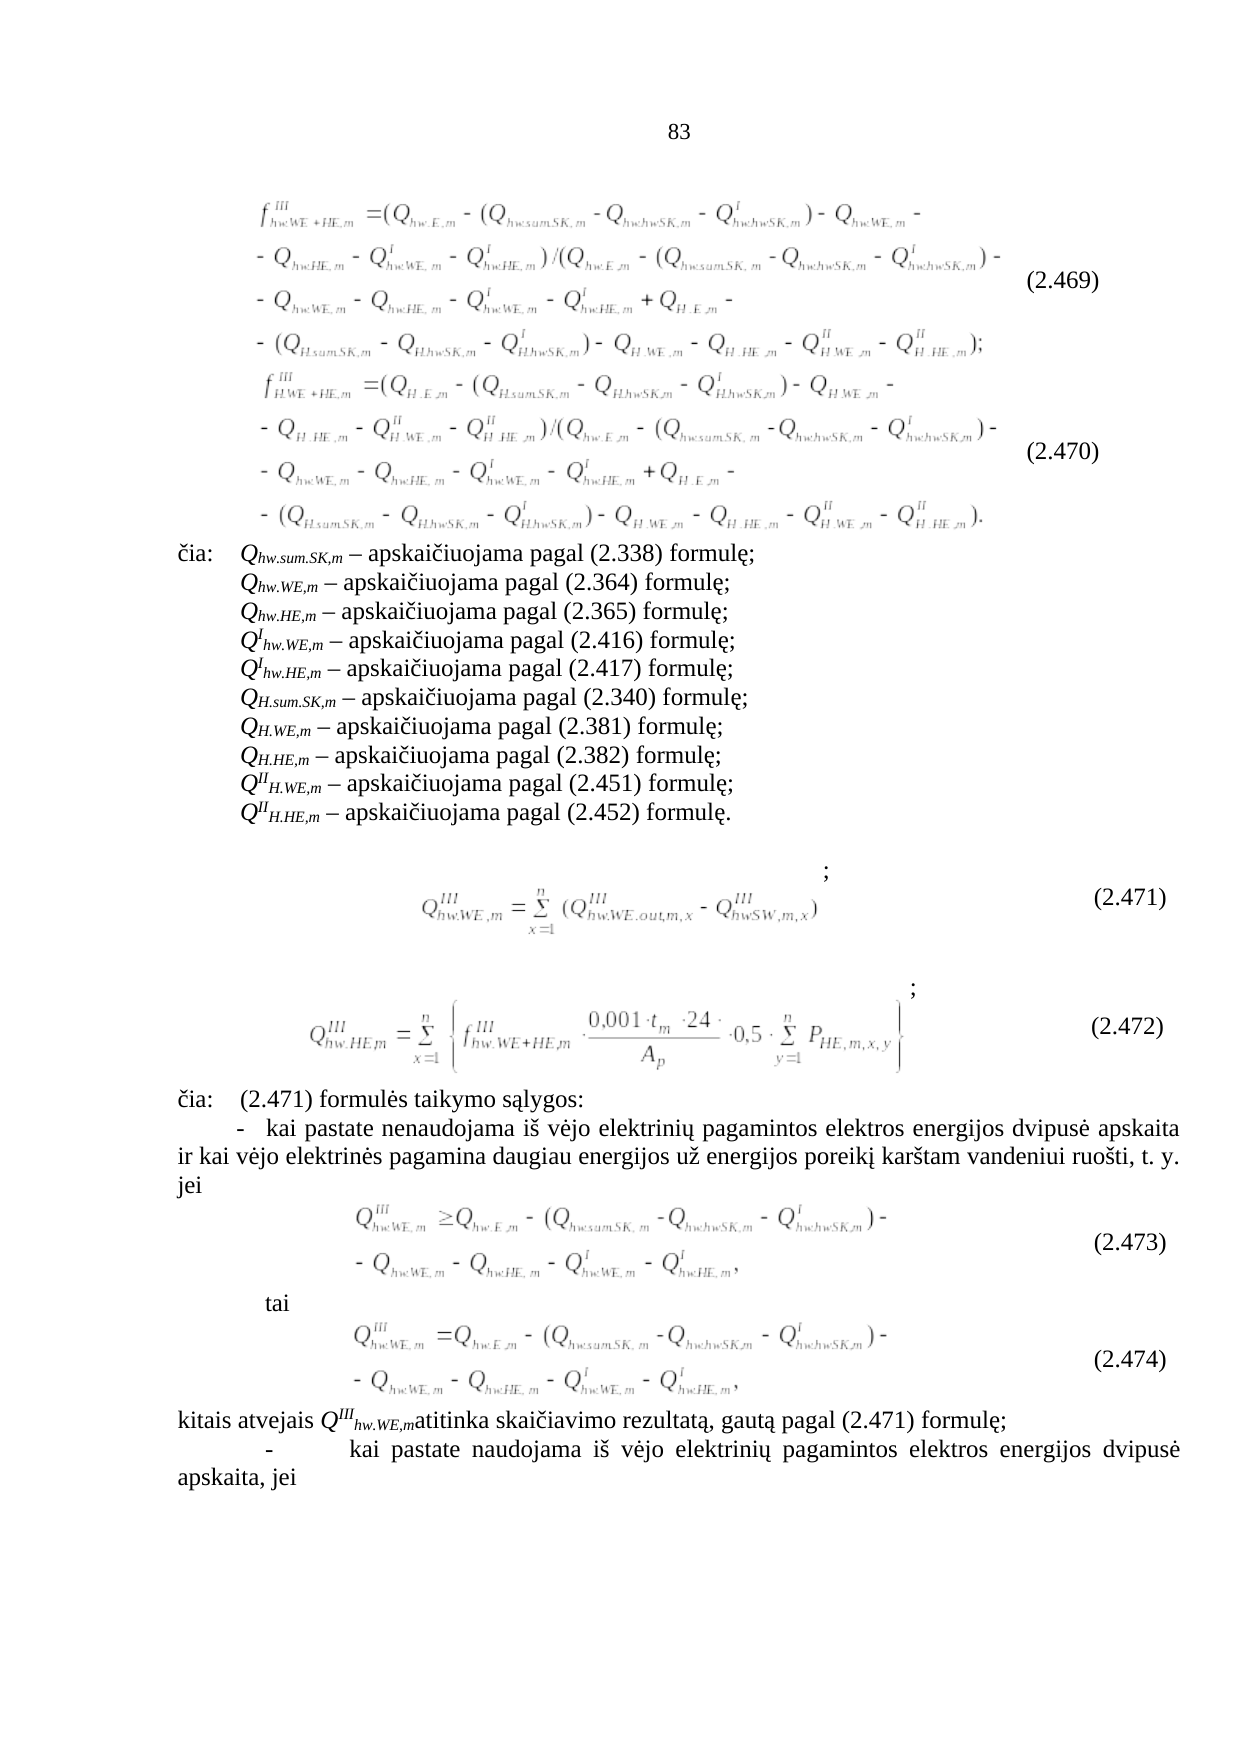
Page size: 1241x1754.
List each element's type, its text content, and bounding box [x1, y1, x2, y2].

table_header (2.471) [1067, 855, 1178, 943]
table_header (2.469) [1015, 196, 1110, 367]
table_header (2.474) [1067, 1316, 1178, 1405]
text - kai pastate nenaudojama iš vėjo elektrinių pagamintos elektros energijos dvipusė apskaita ir kai vėjo elektrinės pagamina daugiau energijos už energijos poreikį karštam vandeniui ruošti, t. y. jei [177, 1113, 1181, 1199]
text čia: Qhw.sum.SK,m – apskaičiuojama pagal (2.338) formulę; [177, 538, 1181, 567]
text QH.sum.SK,m – apskaičiuojama pagal (2.340) formulę; [240, 682, 1181, 711]
table_header (2.473) [1067, 1199, 1178, 1288]
table_header [181, 1316, 1067, 1405]
table_header [248, 196, 1015, 367]
text QIhw.HE,m – apskaičiuojama pagal (2.417) formulę; [240, 653, 1181, 682]
table_header (2.472) [1046, 972, 1181, 1084]
text Qhw.WE,m – apskaičiuojama pagal (2.364) formulę; [240, 567, 1181, 596]
text QIhw.WE,m – apskaičiuojama pagal (2.416) formulę; [240, 625, 1181, 653]
text kitais atvejais QIIIhw.WE,matitinka skaičiavimo rezultatą, gautą pagal (2.471) formulę; [177, 1405, 1181, 1434]
table_cell [248, 367, 1015, 538]
table_cell (2.470) [1015, 367, 1110, 538]
text čia: (2.471) formulės taikymo sąlygos: [177, 1084, 1181, 1113]
text Qhw.HE,m – apskaičiuojama pagal (2.365) formulę; [240, 596, 1181, 625]
text QIIH.HE,m – apskaičiuojama pagal (2.452) formulę. [240, 797, 1181, 826]
table_header ; [181, 855, 1067, 943]
text QIIH.WE,m – apskaičiuojama pagal (2.451) formulę; [240, 768, 1181, 797]
table_header [181, 1199, 1067, 1288]
text QH.HE,m – apskaičiuojama pagal (2.382) formulę; [240, 740, 1181, 768]
text - kai pastate naudojama iš vėjo elektrinių pagamintos elektros energijos dvipusė apskaita, jei [177, 1434, 1181, 1491]
text QH.WE,m – apskaičiuojama pagal (2.381) formulę; [240, 711, 1181, 740]
table_header ; [177, 972, 1046, 1084]
text tai [265, 1288, 1181, 1316]
